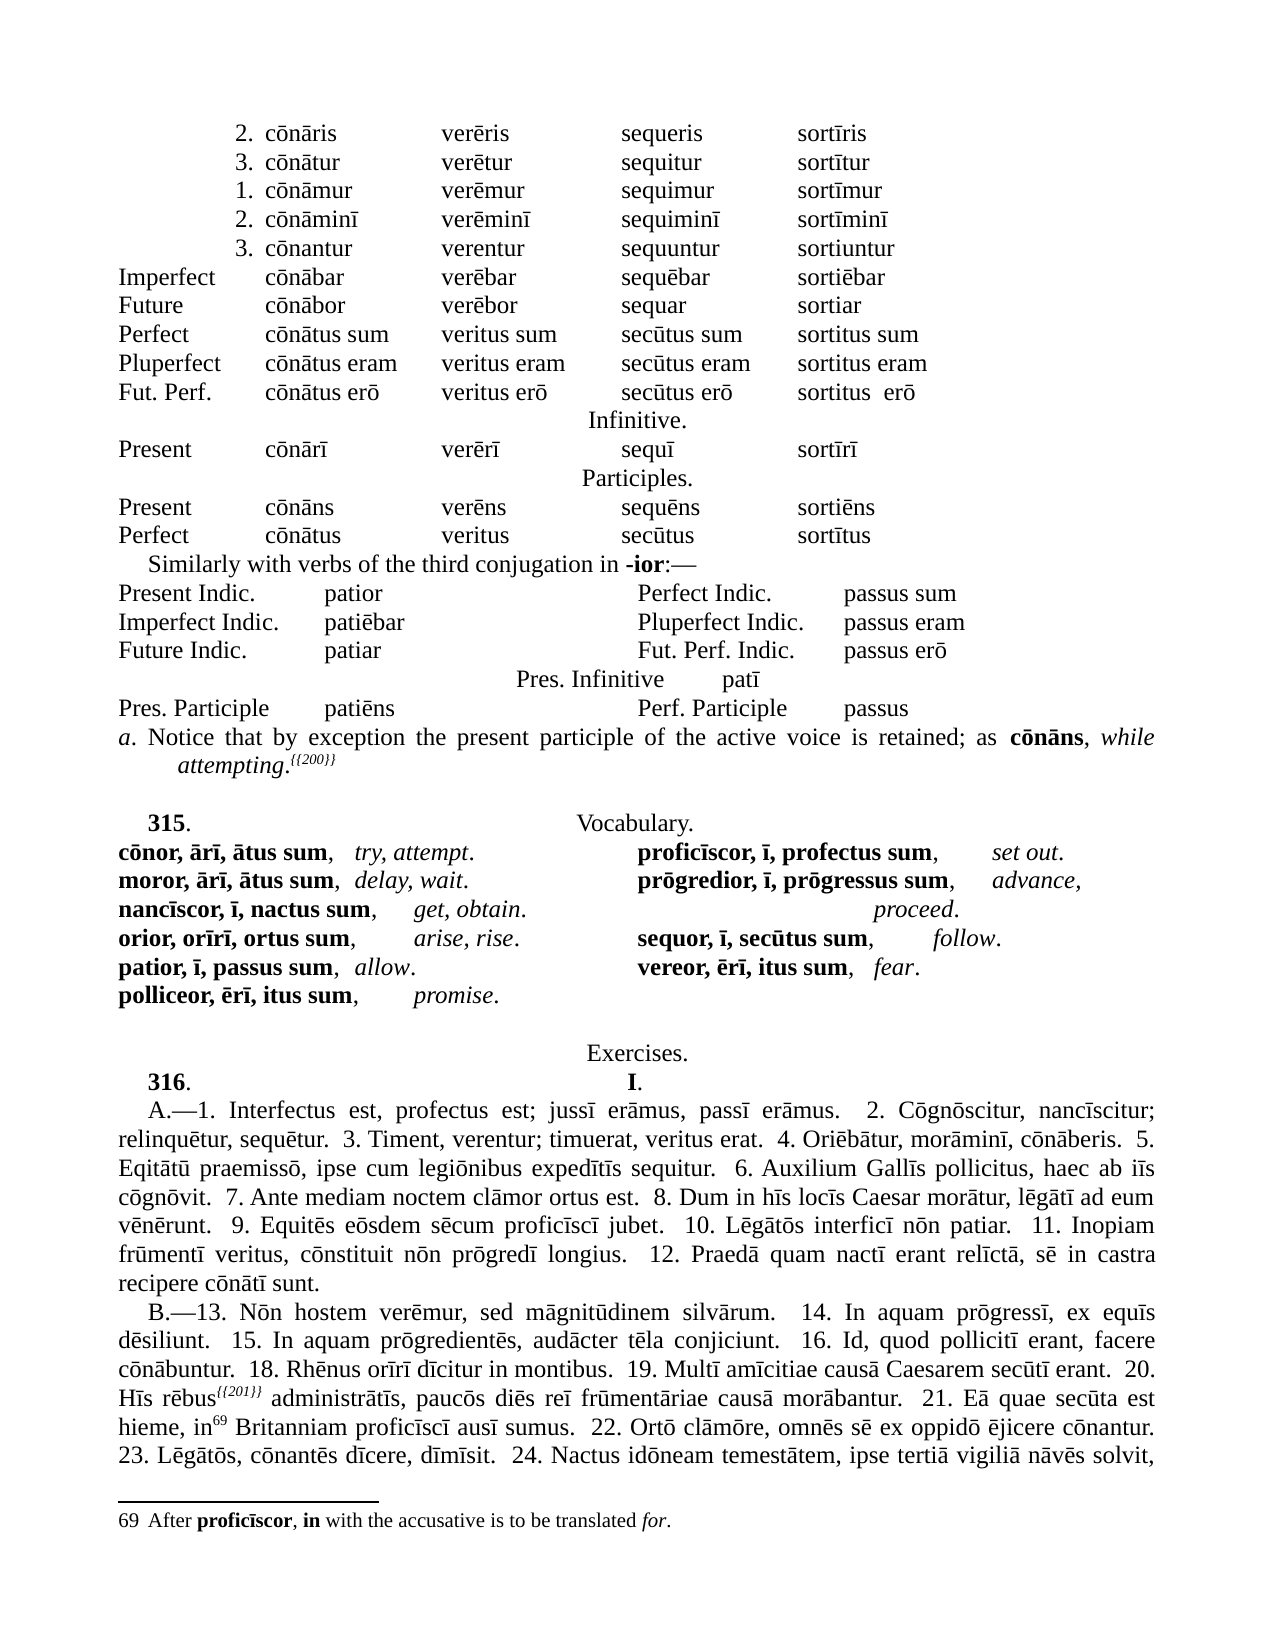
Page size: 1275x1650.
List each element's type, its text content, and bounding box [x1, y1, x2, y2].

text Perfect Indic. passus sum [637, 578, 1157, 607]
text patior, ī, passus sum, allow. [118, 952, 637, 981]
text polliceor, ērī, itus sum, promise. [118, 981, 637, 1009]
text Similarly with verbs of the third conjugation in -ior:— [118, 549, 1157, 578]
text 1. cōnāmur verēmur sequimur sortīmur [118, 176, 1157, 204]
text Future Indic. patiar [118, 636, 637, 664]
text Pres. Infinitive patī [118, 664, 1157, 693]
text Exercises. [118, 1038, 1157, 1067]
text sequor, ī, secūtus sum, follow. [637, 923, 1157, 952]
text 315. Vocabulary. [118, 808, 1157, 837]
text Infinitive. [118, 406, 1157, 434]
text Fut. Perf. Indic. passus erō [637, 636, 1157, 664]
text prōgredior, ī, prōgressus sum, advance, proceed. [637, 866, 1157, 923]
text Imperfect cōnābar verēbar sequēbar sortiēbar [118, 262, 1157, 291]
text Perfect cōnātus sum veritus sum secūtus sum sortitus sum [118, 319, 1157, 348]
text After proficīscor, in with the accusative is to be translated for. [118, 1508, 1157, 1532]
text Present Indic. patior [118, 578, 637, 607]
text moror, ārī, ātus sum, delay, wait. [118, 866, 637, 894]
text 316. I. [118, 1067, 1157, 1096]
text nancīscor, ī, nactus sum, get, obtain. [118, 894, 637, 923]
text Present cōnārī verērī sequī sortīrī [118, 434, 1157, 463]
text vereor, ērī, itus sum, fear. [637, 952, 1157, 981]
text Perf. Participle passus [637, 693, 1157, 722]
text Pluperfect Indic. passus eram [637, 607, 1157, 636]
text Perfect cōnātus veritus secūtus sortītus [118, 521, 1157, 549]
text B.—13. Nōn hostem verēmur, sed māgnitūdinem silvārum. 14. In aquam prōgressī, ex equīs dēsiliunt. 15. In aquam prōgredientēs, audācter tēla conjiciunt. 16. Id, quod pollicitī erant, facere cōnābuntur. 18. Rhēnus orīrī dīcitur in montibus. 19. Multī amīcitiae causā Caesarem secūtī erant. 20. Hīs rēbus{{201}} administrātīs, paucōs diēs reī frūmentāriae causā morābantur. 21. Eā quae secūta est hieme, in Britanniam proficīscī ausī sumus. 22. Ortō clāmōre, omnēs sē ex oppidō ējicere cōnantur. 23. Lēgātōs, cōnantēs dīcere, dīmīsit. 24. Nactus idōneam temestātem, ipse tertiā vigiliā nāvēs solvit, [118, 1297, 1157, 1469]
text Participles. [118, 463, 1157, 492]
text Pres. Participle patiēns [118, 693, 637, 722]
text A.—1. Interfectus est, profectus est; jussī erāmus, passī erāmus. 2. Cōgnōscitur, nancīscitur; relinquētur, sequētur. 3. Timent, verentur; timuerat, veritus erat. 4. Oriēbātur, morāminī, cōnāberis. 5. Eqitātū praemissō, ipse cum legiōnibus expedītīs sequitur. 6. Auxilium Gallīs pollicitus, haec ab iīs cōgnōvit. 7. Ante mediam noctem clāmor ortus est. 8. Dum in hīs locīs Caesar morātur, lēgātī ad eum vēnērunt. 9. Equitēs eōsdem sēcum proficīscī jubet. 10. Lēgātōs interficī nōn patiar. 11. Inopiam frūmentī veritus, cōnstituit nōn prōgredī longius. 12. Praedā quam nactī erant relīctā, sē in castra recipere cōnātī sunt. [118, 1096, 1157, 1297]
text Present cōnāns verēns sequēns sortiēns [118, 492, 1157, 521]
text a. Notice that by exception the present participle of the active voice is retained; as cōnāns, while attempting.{{200}} [118, 722, 1157, 779]
text Pluperfect cōnātus eram veritus eram secūtus eram sortitus eram [118, 348, 1157, 377]
text 3. cōnātur verētur sequitur sortītur [118, 147, 1157, 176]
text Fut. Perf. cōnātus erō veritus erō secūtus erō sortitus erō [118, 377, 1157, 406]
text Imperfect Indic. patiēbar [118, 607, 637, 636]
text Future cōnābor verēbor sequar sortiar [118, 291, 1157, 319]
text cōnor, ārī, ātus sum, try, attempt. [118, 837, 637, 866]
text proficīscor, ī, profectus sum, set out. [637, 837, 1157, 866]
text orior, orīrī, ortus sum, arise, rise. [118, 923, 637, 952]
text 2. cōnāminī verēminī sequiminī sortīminī [118, 204, 1157, 233]
text 3. cōnantur verentur sequuntur sortiuntur [118, 233, 1157, 262]
text 2. cōnāris verēris sequeris sortīris [118, 118, 1157, 147]
